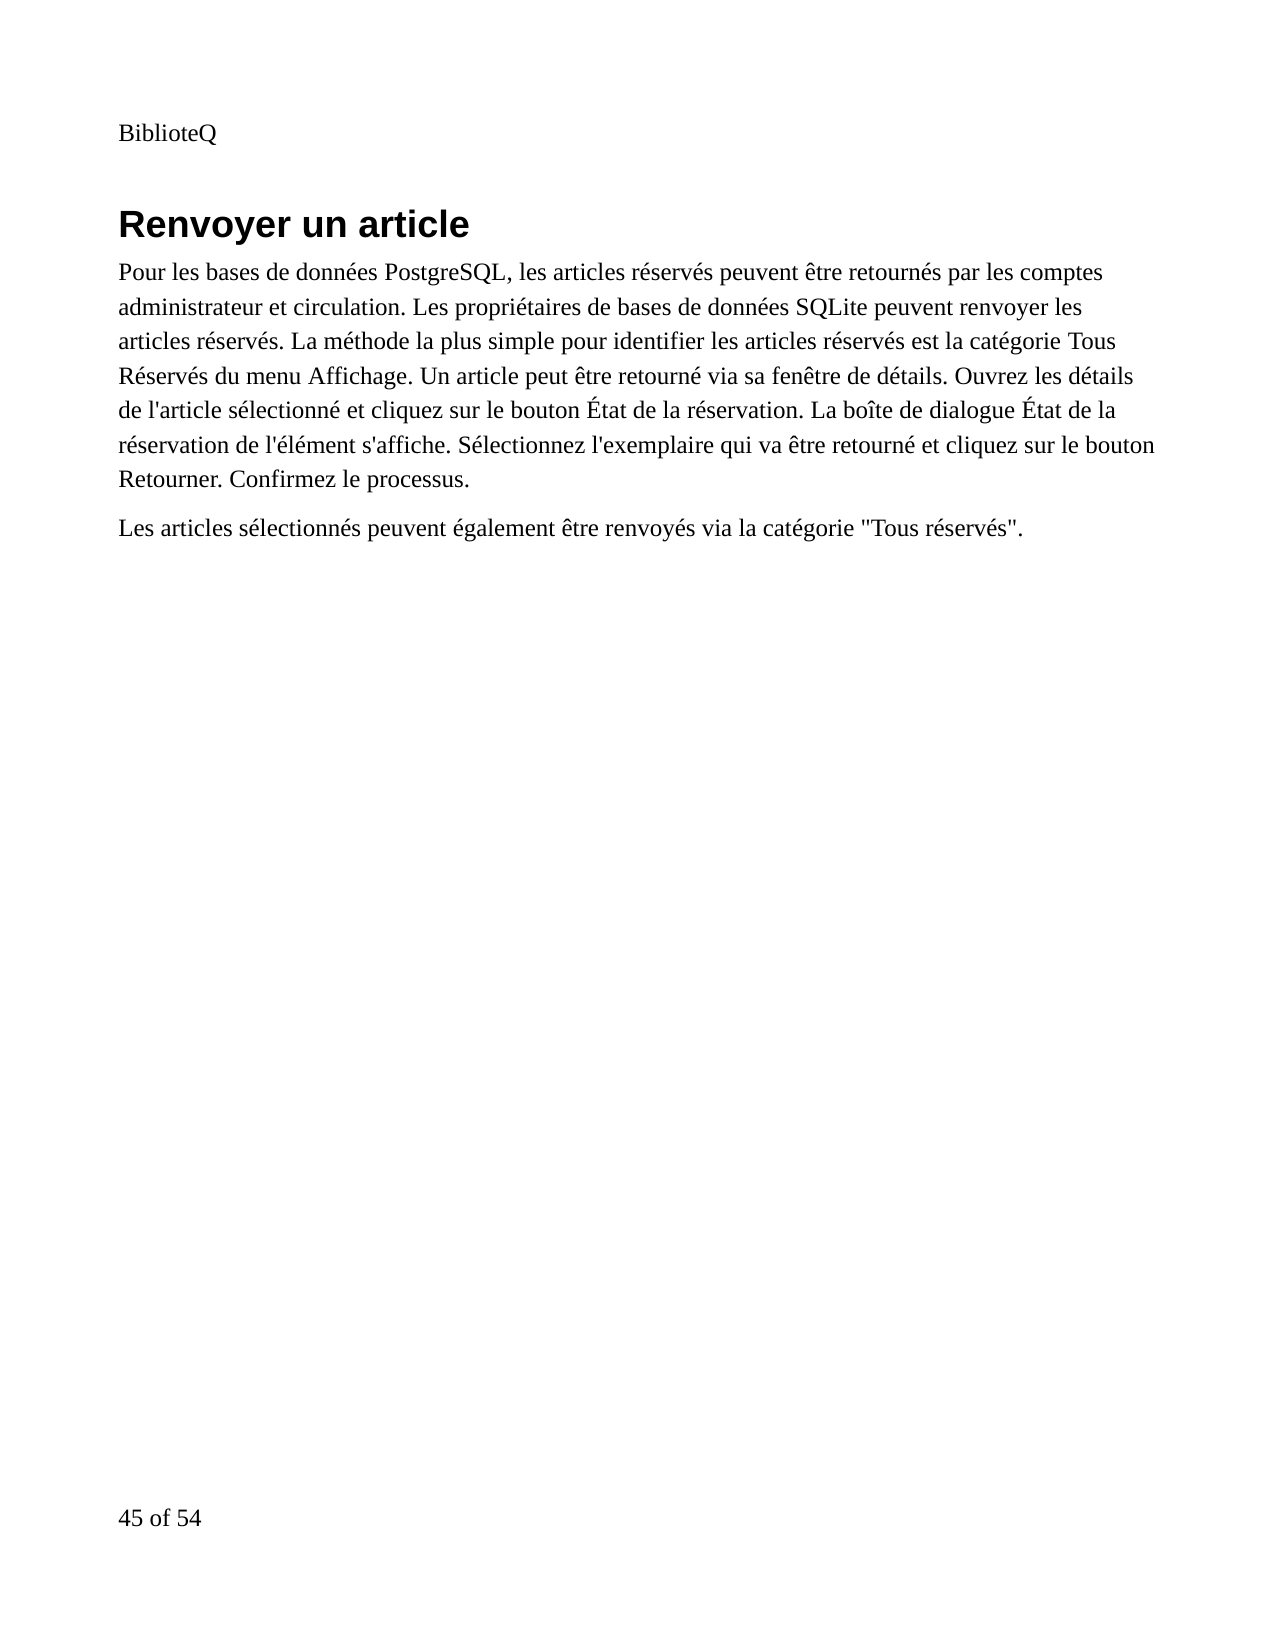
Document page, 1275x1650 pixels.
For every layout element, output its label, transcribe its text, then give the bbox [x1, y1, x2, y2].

text Les articles sélectionnés peuvent également être renvoyés via la catégorie "Tous réservés". [118, 513, 1157, 542]
subtitle Renvoyer un article [118, 201, 1157, 245]
text Pour les bases de données PostgreSQL, les articles réservés peuvent être retournés par les comptes administrateur et circulation. Les propriétaires de bases de données SQLite peuvent renvoyer les articles réservés. La méthode la plus simple pour identifier les articles réservés est la catégorie Tous Réservés du menu Affichage. Un article peut être retourné via sa fenêtre de détails. Ouvrez les détails de l'article sélectionné et cliquez sur le bouton État de la réservation. La boîte de dialogue État de la réservation de l'élément s'affiche. Sélectionnez l'exemplaire qui va être retourné et cliquez sur le bouton Retourner. Confirmez le processus. [118, 257, 1157, 493]
